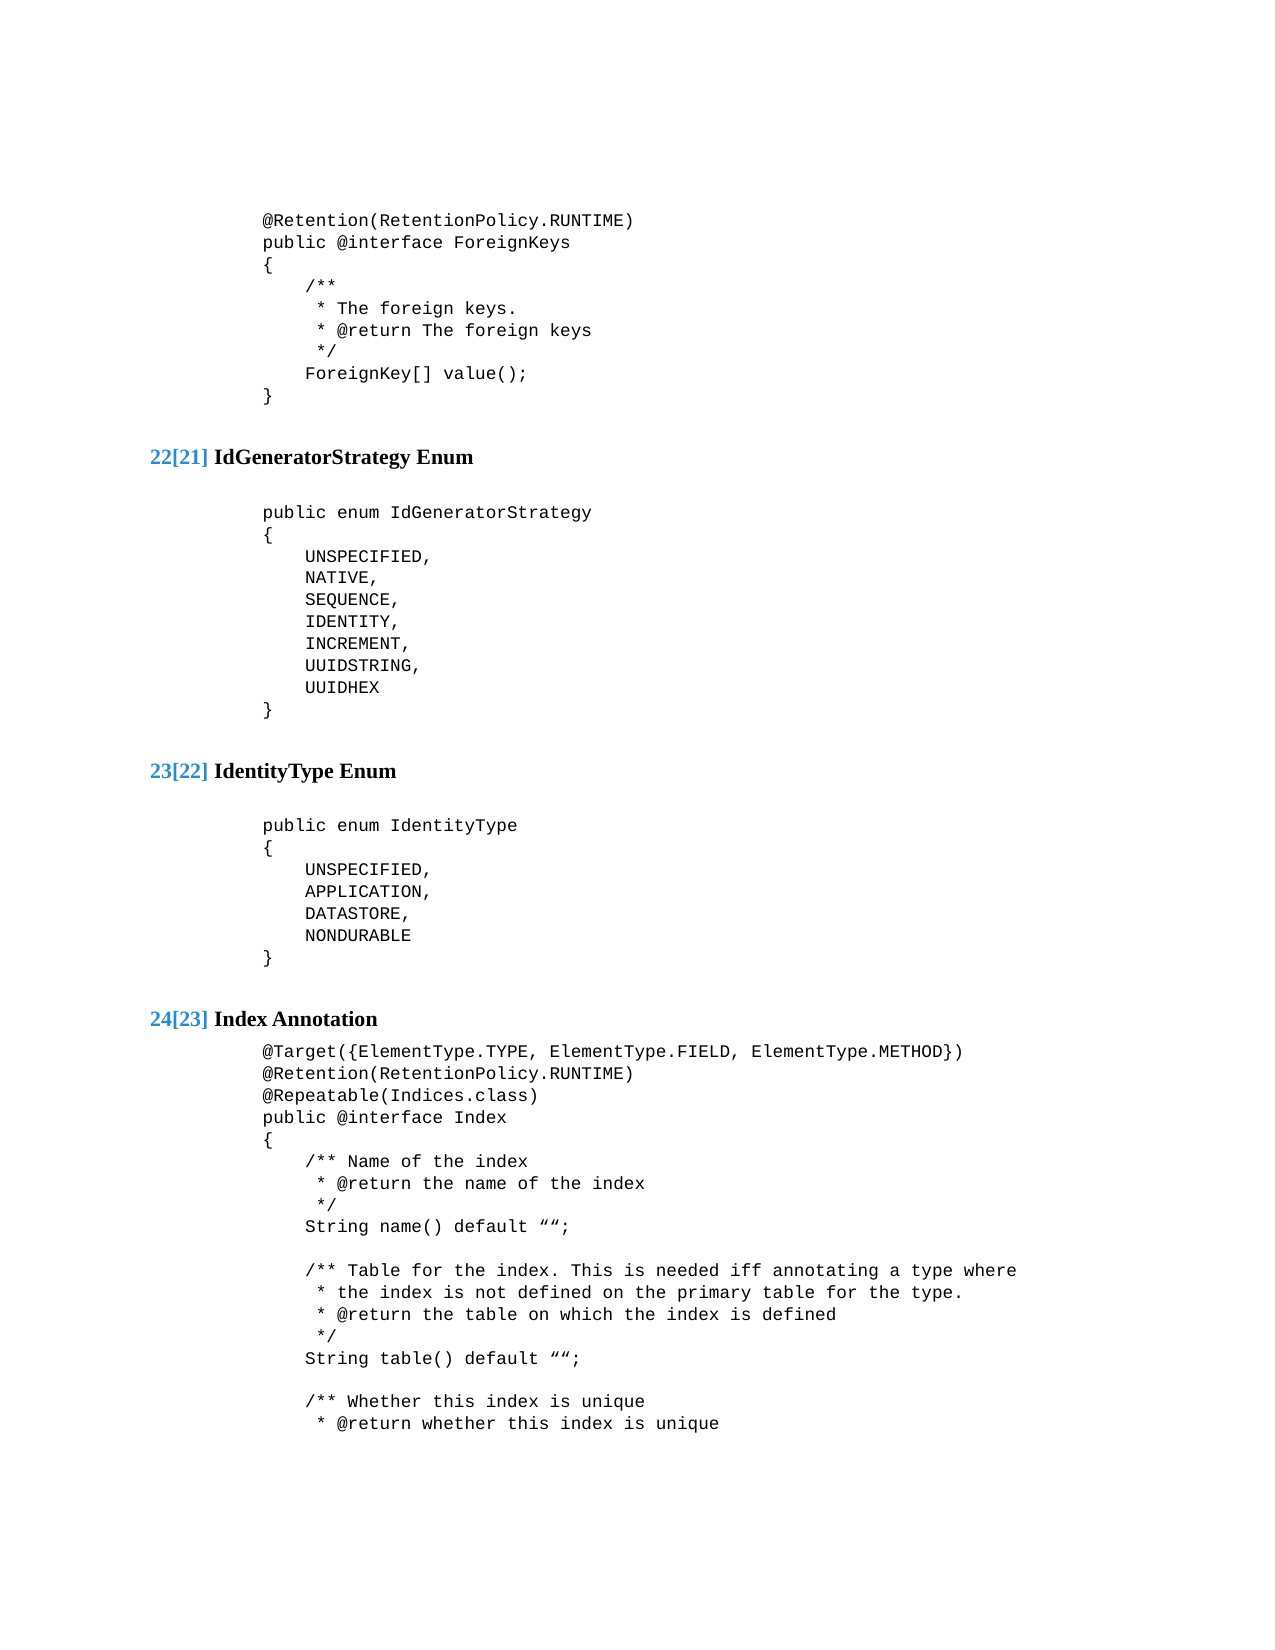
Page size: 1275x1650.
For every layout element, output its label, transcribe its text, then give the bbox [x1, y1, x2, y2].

text SEQUENCE, [262, 589, 1125, 611]
text } [262, 946, 1125, 968]
text { [262, 254, 1125, 276]
text public @interface ForeignKeys [262, 232, 1125, 254]
text @Retention(RetentionPolicy.RUNTIME) [262, 1063, 1125, 1085]
text String name() default ““; [262, 1216, 1125, 1238]
text * @return The foreign keys [262, 319, 1125, 341]
text NONDURABLE [262, 924, 1125, 946]
text DATASTORE, [262, 903, 1125, 924]
text * The foreign keys. [262, 297, 1125, 319]
text * @return the name of the index [262, 1172, 1125, 1194]
subtitle IdGeneratorStrategy Enum [150, 443, 1125, 469]
text /** Whether this index is unique [262, 1391, 1125, 1413]
text UUIDSTRING, [262, 655, 1125, 677]
text * @return the table on which the index is defined [262, 1304, 1125, 1326]
text IDENTITY, [262, 611, 1125, 633]
text public enum IdentityType [262, 815, 1125, 837]
subtitle IdentityType Enum [150, 757, 1125, 783]
text @Retention(RetentionPolicy.RUNTIME) [262, 210, 1125, 232]
text @Repeatable(Indices.class) [262, 1085, 1125, 1107]
text NATIVE, [262, 567, 1125, 589]
subtitle Index Annotation [150, 1005, 1125, 1031]
text INCREMENT, [262, 633, 1125, 655]
text ForeignKey[] value(); [262, 363, 1125, 385]
text */ [262, 341, 1125, 363]
text UNSPECIFIED, [262, 545, 1125, 567]
text { [262, 837, 1125, 859]
text * the index is not defined on the primary table for the type. [262, 1282, 1125, 1304]
text String table() default ““; [262, 1347, 1125, 1369]
text */ [262, 1194, 1125, 1216]
text public @interface Index [262, 1107, 1125, 1129]
text /** [262, 276, 1125, 297]
text APPLICATION, [262, 881, 1125, 903]
text * @return whether this index is unique [262, 1413, 1125, 1435]
text UNSPECIFIED, [262, 859, 1125, 881]
text { [262, 523, 1125, 545]
text } [262, 385, 1125, 407]
text UUIDHEX [262, 677, 1125, 698]
text @Target({ElementType.TYPE, ElementType.FIELD, ElementType.METHOD}) [262, 1041, 1125, 1063]
text } [262, 698, 1125, 720]
text /** Name of the index [262, 1151, 1125, 1172]
text */ [262, 1326, 1125, 1347]
text /** Table for the index. This is needed iff annotating a type where [262, 1260, 1125, 1282]
text public enum IdGeneratorStrategy [262, 502, 1125, 523]
text { [262, 1129, 1125, 1151]
